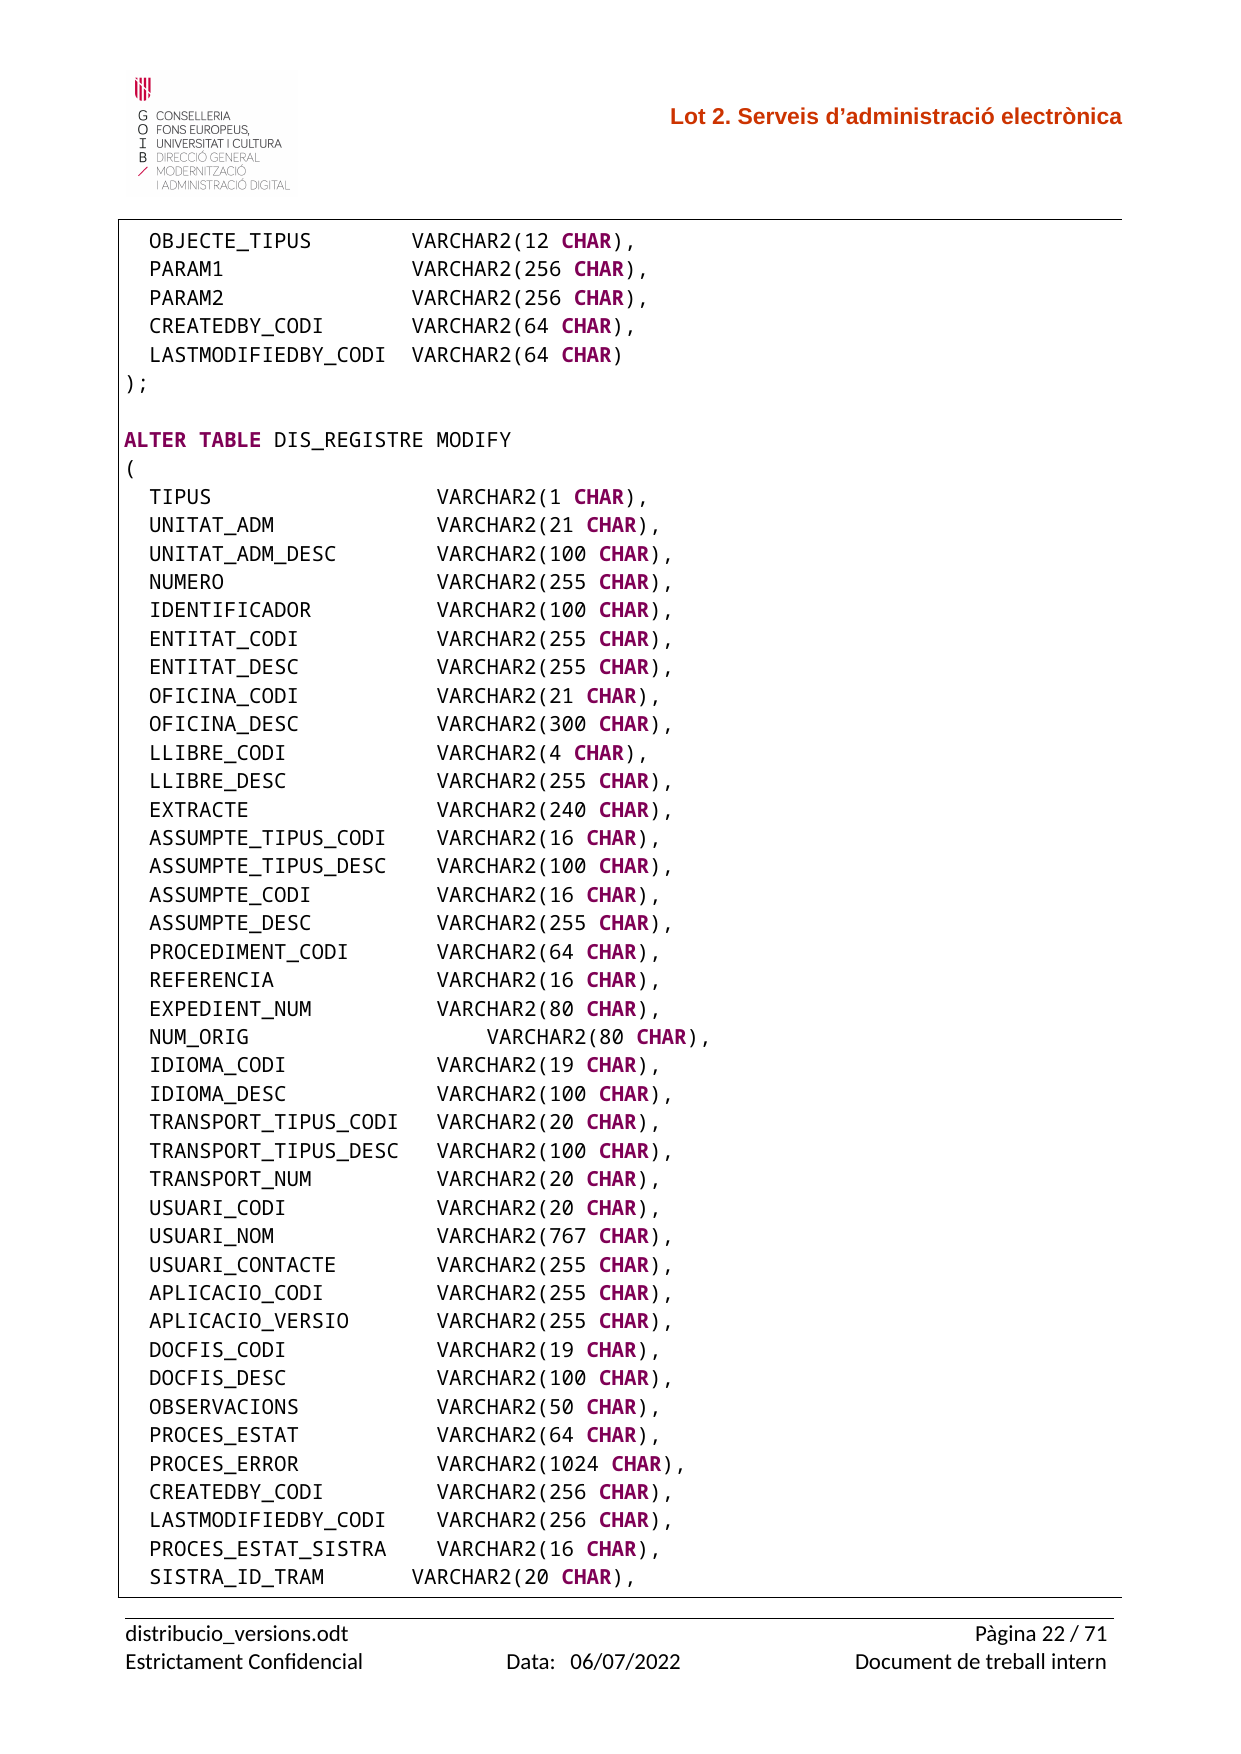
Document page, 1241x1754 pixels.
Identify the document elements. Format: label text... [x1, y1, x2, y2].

table_header OBJECTE_TIPUS VARCHAR2(12 CHAR), PARAM1 VARCHAR2(256 CHAR), PARAM2 VARCHAR2(256 CHAR), CREATEDBY_CODI VARCHAR2(64 CHAR), LASTMODIFIEDBY_CODI VARCHAR2(64 CHAR) ); ALTER TABLE DIS_REGISTRE MODIFY ( TIPUS VARCHAR2(1 CHAR), UNITAT_ADM VARCHAR2(21 CHAR), UNITAT_ADM_DESC VARCHAR2(100 CHAR), NUMERO VARCHAR2(255 CHAR), IDENTIFICADOR VARCHAR2(100 CHAR), ENTITAT_CODI VARCHAR2(255 CHAR), ENTITAT_DESC VARCHAR2(255 CHAR), OFICINA_CODI VARCHAR2(21 CHAR), OFICINA_DESC VARCHAR2(300 CHAR), LLIBRE_CODI VARCHAR2(4 CHAR), LLIBRE_DESC VARCHAR2(255 CHAR), EXTRACTE VARCHAR2(240 CHAR), ASSUMPTE_TIPUS_CODI VARCHAR2(16 CHAR), ASSUMPTE_TIPUS_DESC VARCHAR2(100 CHAR), ASSUMPTE_CODI VARCHAR2(16 CHAR), ASSUMPTE_DESC VARCHAR2(255 CHAR), PROCEDIMENT_CODI VARCHAR2(64 CHAR), REFERENCIA VARCHAR2(16 CHAR), EXPEDIENT_NUM VARCHAR2(80 CHAR), NUM_ORIG VARCHAR2(80 CHAR), IDIOMA_CODI VARCHAR2(19 CHAR), IDIOMA_DESC VARCHAR2(100 CHAR), TRANSPORT_TIPUS_CODI VARCHAR2(20 CHAR), TRANSPORT_TIPUS_DESC VARCHAR2(100 CHAR), TRANSPORT_NUM VARCHAR2(20 CHAR), USUARI_CODI VARCHAR2(20 CHAR), USUARI_NOM VARCHAR2(767 CHAR), USUARI_CONTACTE VARCHAR2(255 CHAR), APLICACIO_CODI VARCHAR2(255 CHAR), APLICACIO_VERSIO VARCHAR2(255 CHAR), DOCFIS_CODI VARCHAR2(19 CHAR), DOCFIS_DESC VARCHAR2(100 CHAR), OBSERVACIONS VARCHAR2(50 CHAR), PROCES_ESTAT VARCHAR2(64 CHAR), PROCES_ERROR VARCHAR2(1024 CHAR), CREATEDBY_CODI VARCHAR2(256 CHAR), LASTMODIFIEDBY_CODI VARCHAR2(256 CHAR), PROCES_ESTAT_SISTRA VARCHAR2(16 CHAR), SISTRA_ID_TRAM VARCHAR2(20 CHAR), [119, 220, 1122, 1597]
picture [126, 70, 299, 197]
